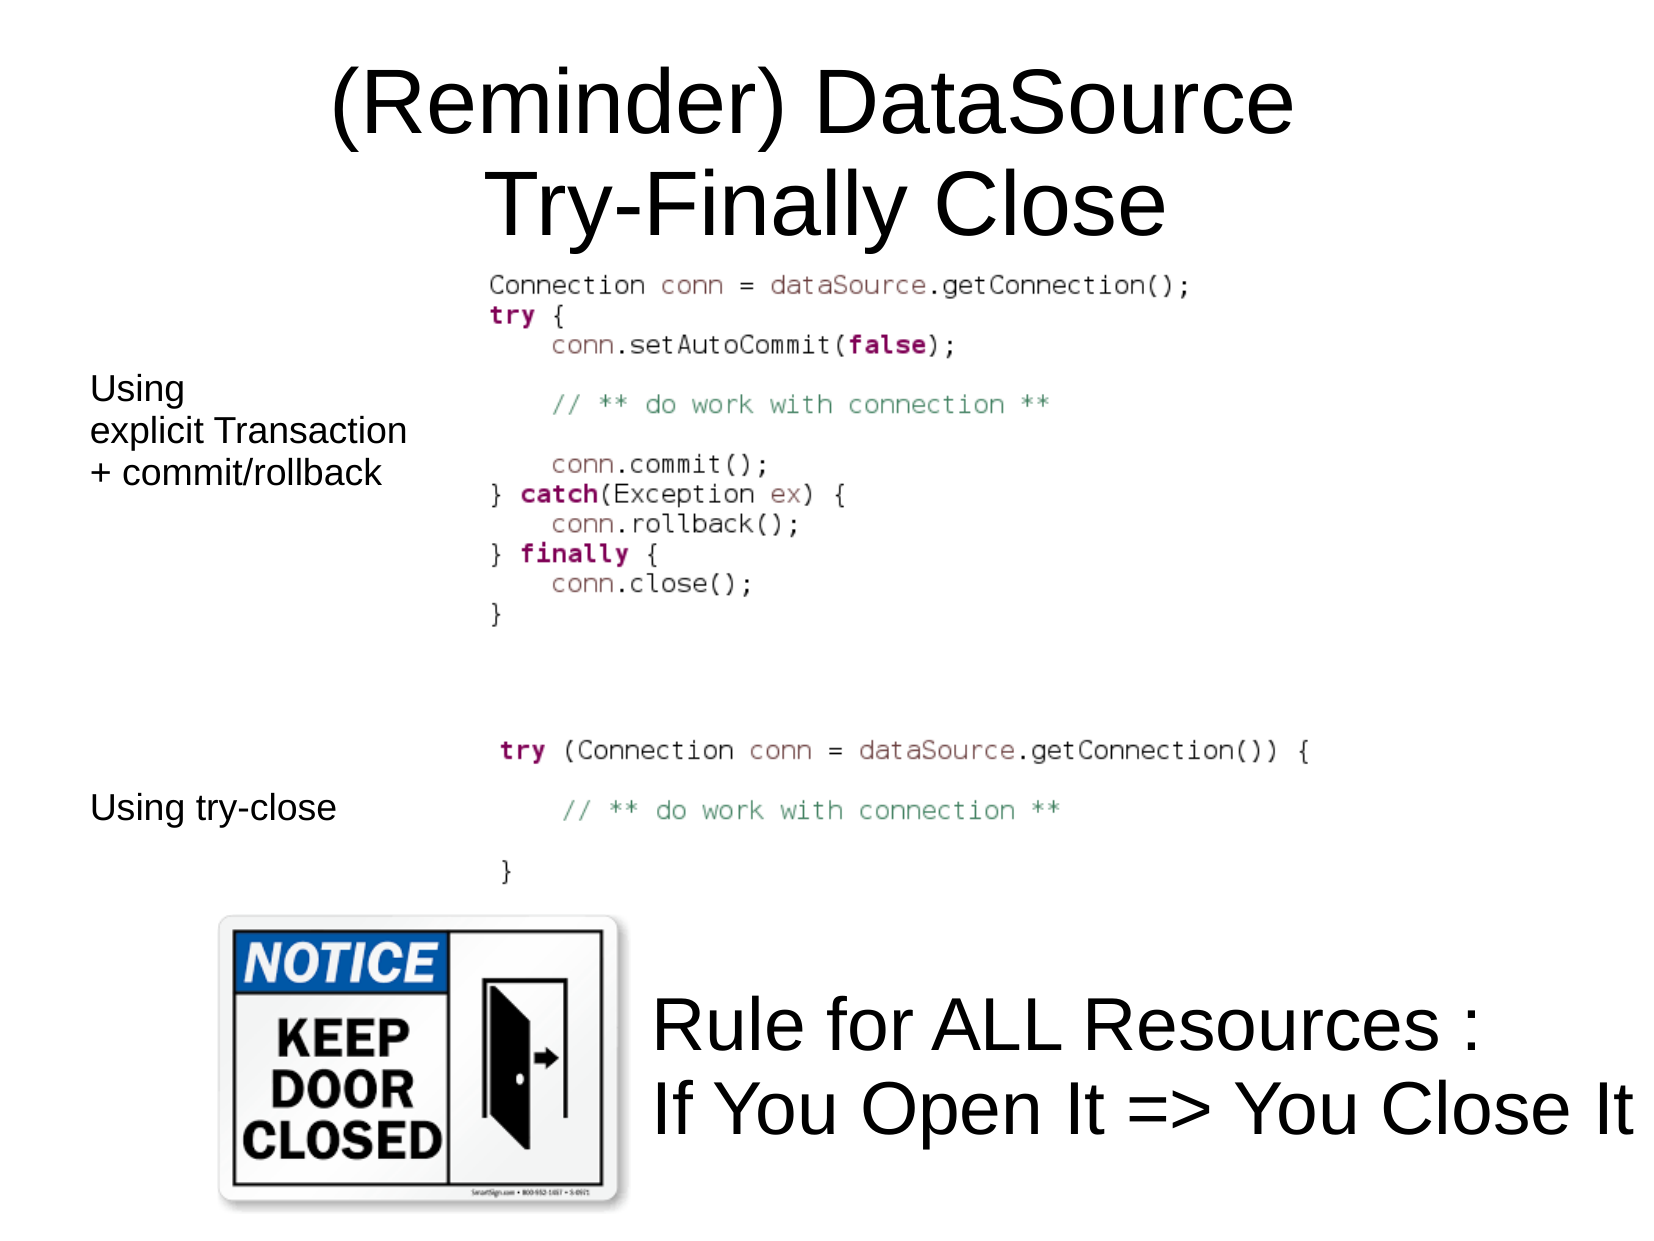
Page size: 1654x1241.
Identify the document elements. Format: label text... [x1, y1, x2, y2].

text_box Using explicit Transaction + commit/rollback [75, 360, 423, 501]
text_box Using try-close [75, 779, 352, 837]
picture [495, 734, 1322, 889]
picture [480, 269, 1194, 630]
picture [217, 914, 631, 1214]
title (Reminder) DataSource Try-Finally Close [82, 49, 1571, 257]
text_box Rule for ALL Resources : If You Open It => You Close It [636, 975, 1650, 1158]
